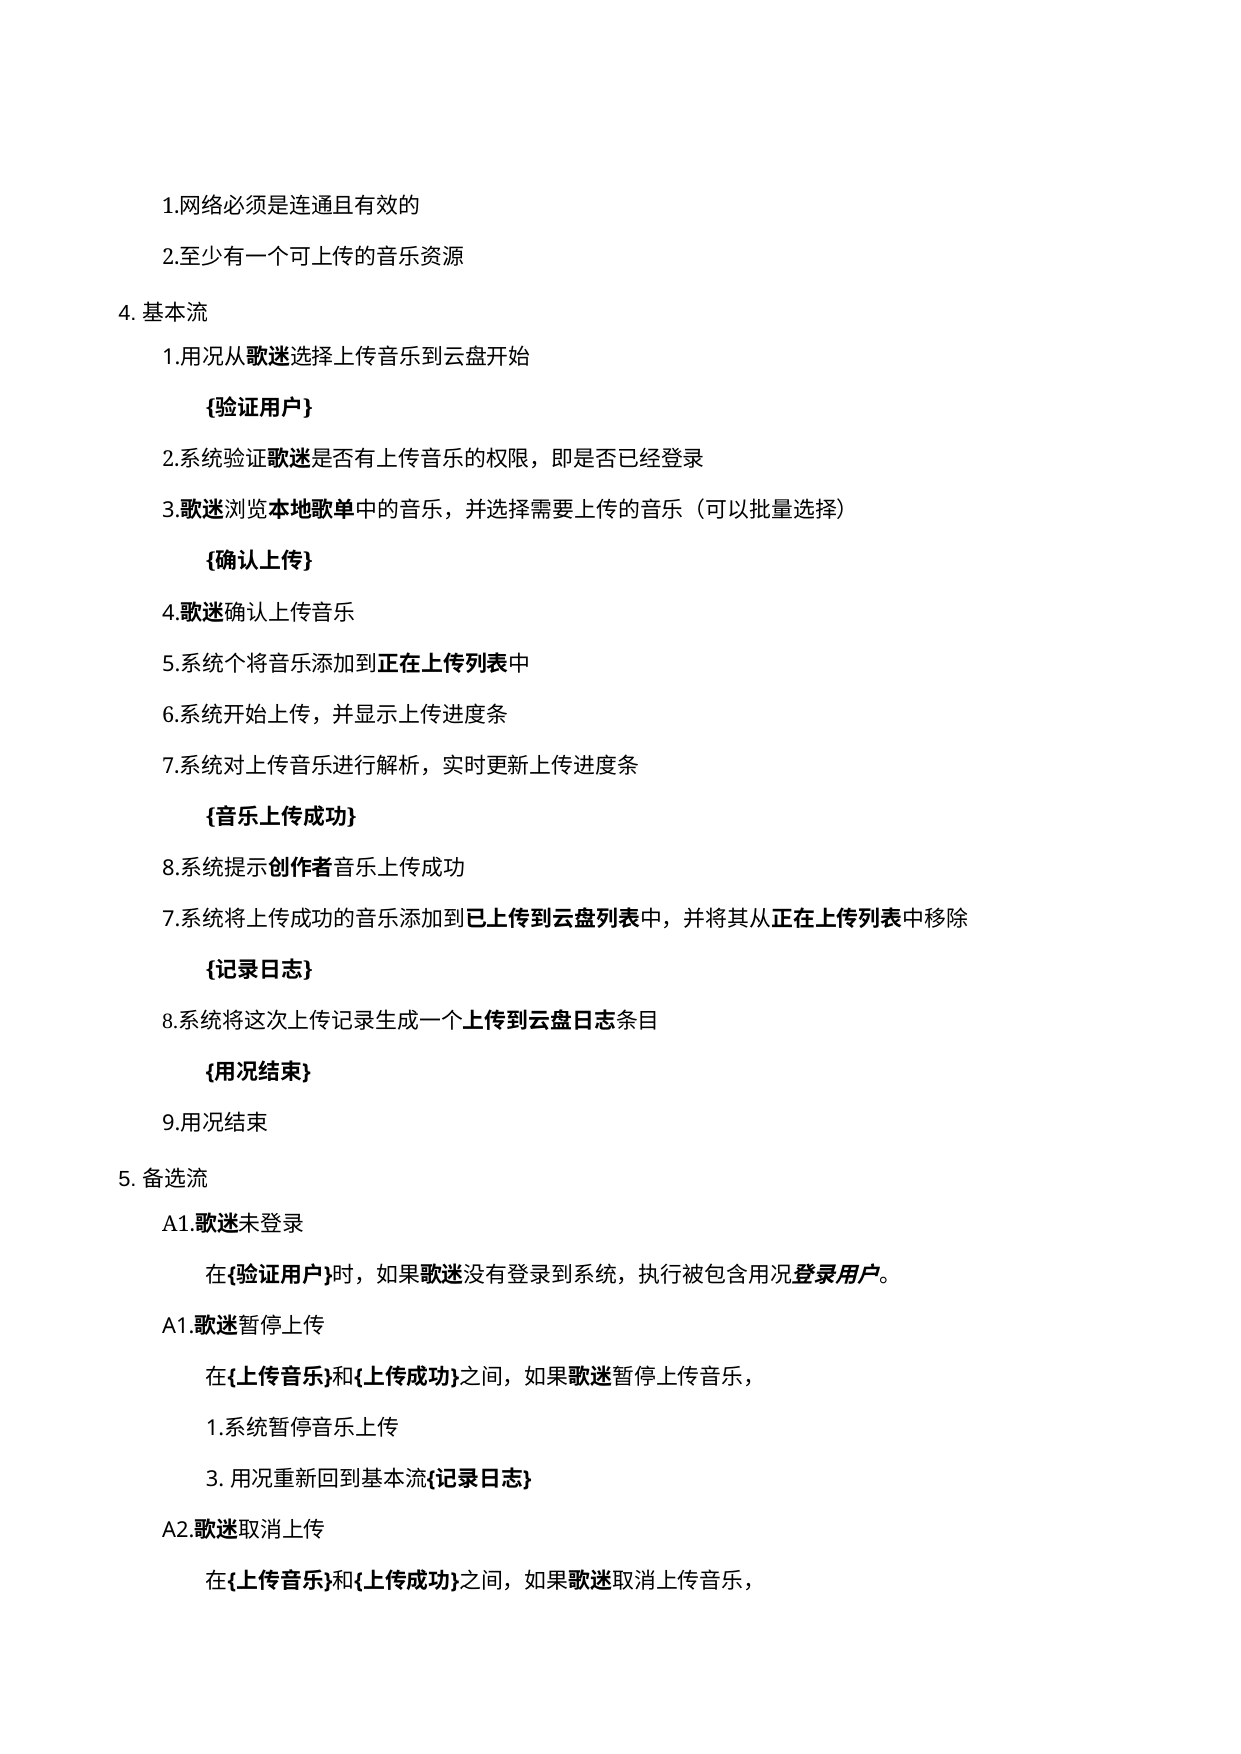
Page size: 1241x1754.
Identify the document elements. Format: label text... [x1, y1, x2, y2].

text 3. 用况重新回到基本流{记录日志} [118, 1461, 1122, 1492]
text 9.用况结束 [118, 1105, 1122, 1137]
text 3.歌迷浏览本地歌单中的音乐，并选择需要上传的音乐（可以批量选择） [118, 492, 1122, 524]
text {记录日志} [118, 952, 1122, 984]
text 6.系统开始上传，并显示上传进度条 [118, 697, 1122, 728]
text 8.系统提示创作者音乐上传成功 [118, 850, 1122, 882]
text 在{上传音乐}和{上传成功}之间，如果歌迷暂停上传音乐， [118, 1359, 1122, 1390]
text 8.系统将这次上传记录生成一个上传到云盘日志条目 [118, 1003, 1122, 1034]
text {验证用户} [118, 390, 1122, 422]
text 在{验证用户}时，如果歌迷没有登录到系统，执行被包含用况登录用户。 [118, 1257, 1122, 1288]
text 5.系统个将音乐添加到正在上传列表中 [118, 646, 1122, 677]
text 在{上传音乐}和{上传成功}之间，如果歌迷取消上传音乐， [118, 1563, 1122, 1594]
text 2.系统验证歌迷是否有上传音乐的权限，即是否已经登录 [118, 441, 1122, 473]
text 1.网络必须是连通且有效的 [118, 188, 1122, 219]
subtitle 备选流 [118, 1161, 1122, 1193]
text 7.系统将上传成功的音乐添加到已上传到云盘列表中，并将其从正在上传列表中移除 [118, 901, 1122, 933]
text {确认上传} [118, 543, 1122, 575]
text A1.歌迷暂停上传 [118, 1308, 1122, 1339]
text {用况结束} [118, 1054, 1122, 1086]
text 1.系统暂停音乐上传 [118, 1410, 1122, 1441]
text {音乐上传成功} [118, 799, 1122, 831]
text A1.歌迷未登录 [118, 1206, 1122, 1237]
text 7.系统对上传音乐进行解析，实时更新上传进度条 [118, 748, 1122, 779]
text 4.歌迷确认上传音乐 [118, 594, 1122, 626]
subtitle 基本流 [118, 295, 1122, 327]
text A2.歌迷取消上传 [118, 1512, 1122, 1543]
text 1.用况从歌迷选择上传音乐到云盘开始 [118, 339, 1122, 371]
text 2.至少有一个可上传的音乐资源 [118, 239, 1122, 270]
